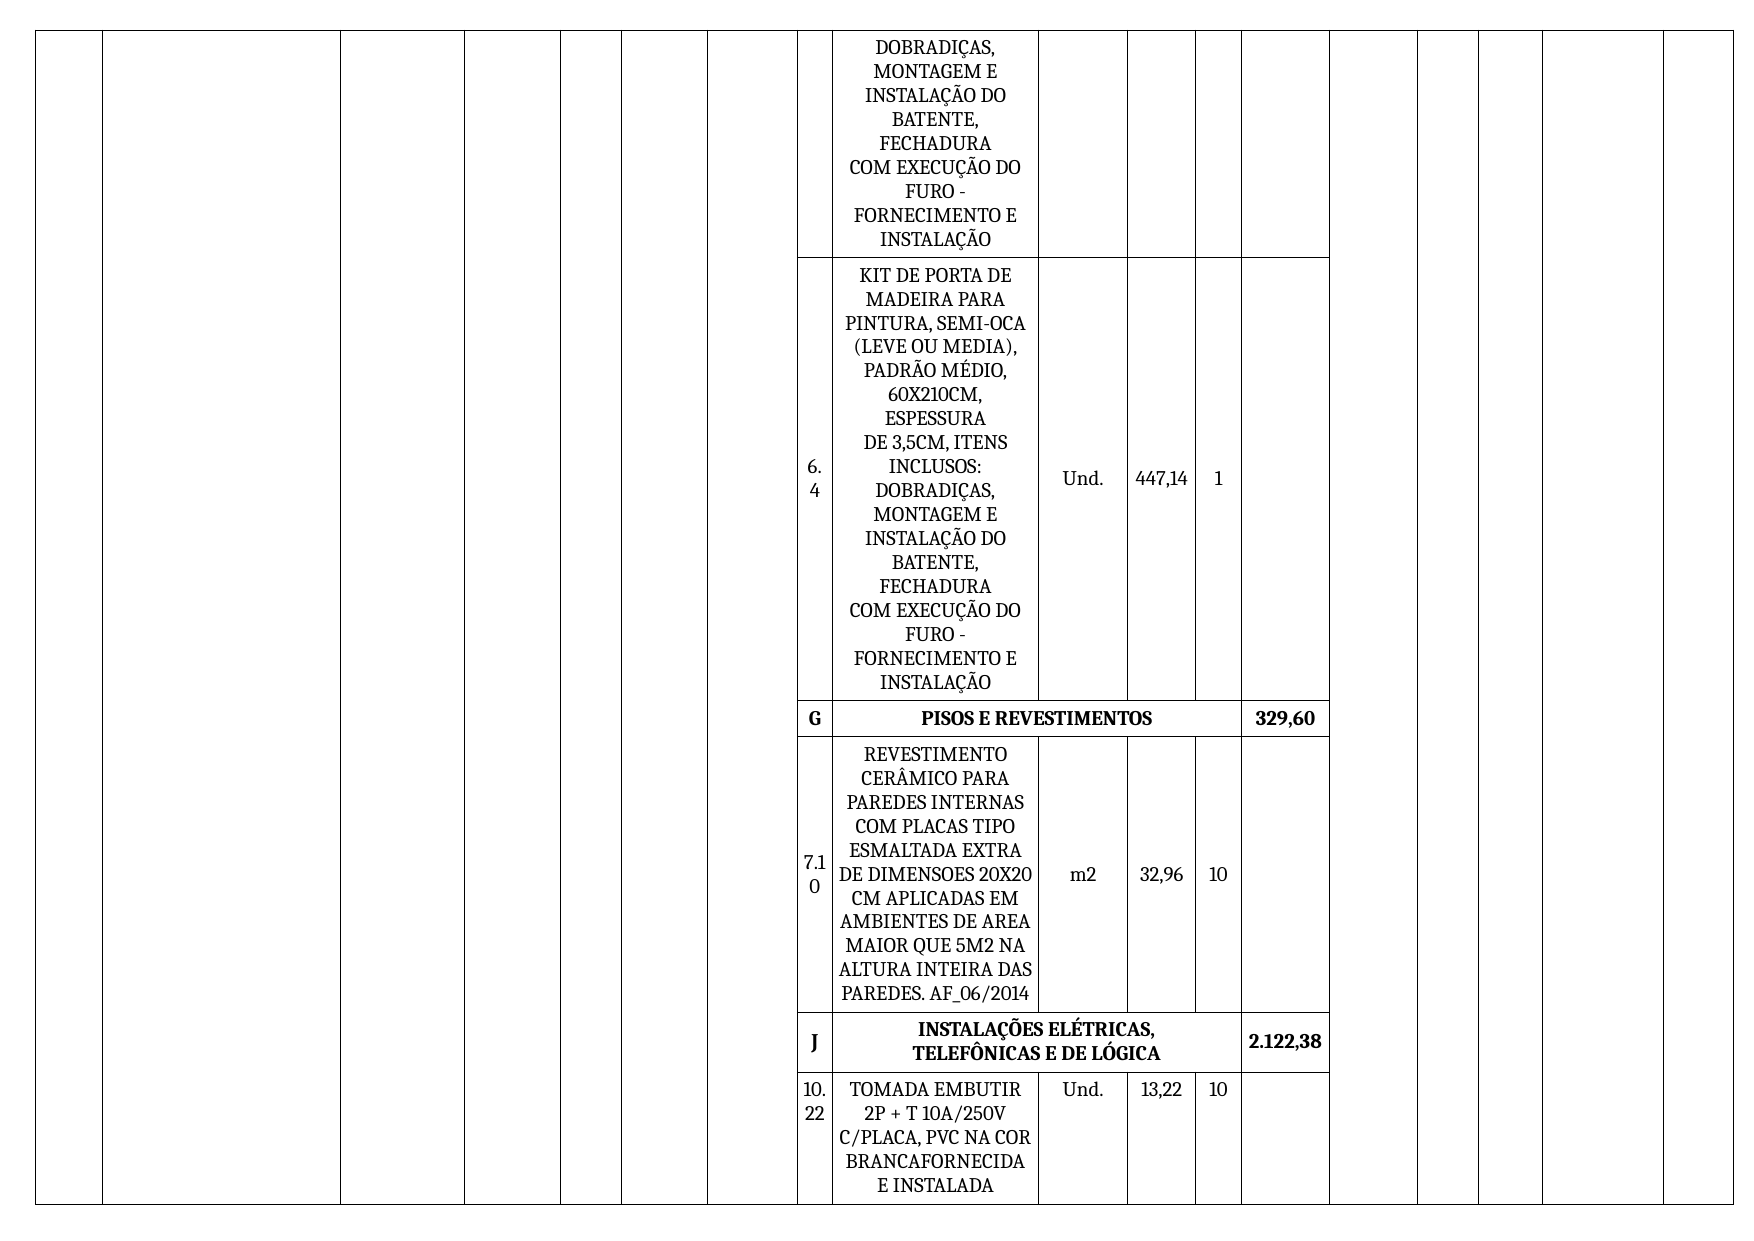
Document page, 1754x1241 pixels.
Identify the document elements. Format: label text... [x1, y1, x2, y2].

table_cell [103, 31, 340, 1203]
table_cell [1330, 31, 1417, 1203]
table_cell [1242, 31, 1329, 257]
table_cell 447,14 [1128, 258, 1195, 700]
table_cell 1 [1196, 258, 1241, 700]
table_cell 6.4 [798, 258, 832, 700]
table_cell G [798, 701, 832, 736]
table_cell [1543, 31, 1663, 1203]
table_cell [1479, 31, 1542, 1203]
table_cell [36, 31, 102, 1203]
table_cell [1128, 31, 1195, 257]
table_cell [1242, 1073, 1329, 1203]
table_cell PISOS E REVESTIMENTOS [833, 701, 1241, 736]
table_cell Und. [1039, 258, 1127, 700]
table_cell 10 [1196, 737, 1241, 1012]
table_cell [1664, 31, 1733, 1203]
table_cell m2 [1039, 737, 1127, 1012]
table_cell Und. [1039, 1073, 1127, 1203]
table_cell 2.122,38 [1242, 1013, 1329, 1072]
table_cell [341, 31, 464, 1203]
table_cell TOMADA EMBUTIR 2P + T 10A/250V C/PLACA, PVC NA COR BRANCAFORNECIDA E INSTALADA [833, 1073, 1038, 1203]
table_cell 13,22 [1128, 1073, 1195, 1203]
table_cell 32,96 [1128, 737, 1195, 1012]
table_cell 10.22 [798, 1073, 832, 1203]
table_cell [465, 31, 560, 1203]
table_cell 10 [1196, 1073, 1241, 1203]
table_cell [1196, 31, 1241, 257]
table_cell J [798, 1013, 832, 1072]
table_cell 7.10 [798, 737, 832, 1012]
table_cell REVESTIMENTO CERÂMICO PARA PAREDES INTERNAS COM PLACAS TIPO ESMALTADA EXTRA DE DIMENSOES 20X20 CM APLICADAS EM AMBIENTES DE AREA MAIOR QUE 5M2 NA ALTURA INTEIRA DAS PAREDES. AF_06/2014 [833, 737, 1038, 1012]
table_cell [1242, 737, 1329, 1012]
table_cell [561, 31, 621, 1203]
table_cell [708, 31, 797, 1203]
table_cell DOBRADIÇAS, MONTAGEM E INSTALAÇÃO DO BATENTE, FECHADURA COM EXECUÇÃO DO FURO - FORNECIMENTO E INSTALAÇÃO [833, 31, 1038, 257]
table_cell [1242, 258, 1329, 700]
table_cell 329,60 [1242, 701, 1329, 736]
table_cell [622, 31, 707, 1203]
table_cell [1039, 31, 1127, 257]
table_cell [1418, 31, 1478, 1203]
table_cell [798, 31, 832, 257]
table_cell INSTALAÇÕES ELÉTRICAS, TELEFÔNICAS E DE LÓGICA [833, 1013, 1241, 1072]
table_cell KIT DE PORTA DE MADEIRA PARA PINTURA, SEMI-OCA (LEVE OU MEDIA), PADRÃO MÉDIO, 60X210CM, ESPESSURA DE 3,5CM, ITENS INCLUSOS: DOBRADIÇAS, MONTAGEM E INSTALAÇÃO DO BATENTE, FECHADURA COM EXECUÇÃO DO FURO - FORNECIMENTO E INSTALAÇÃO [833, 258, 1038, 700]
